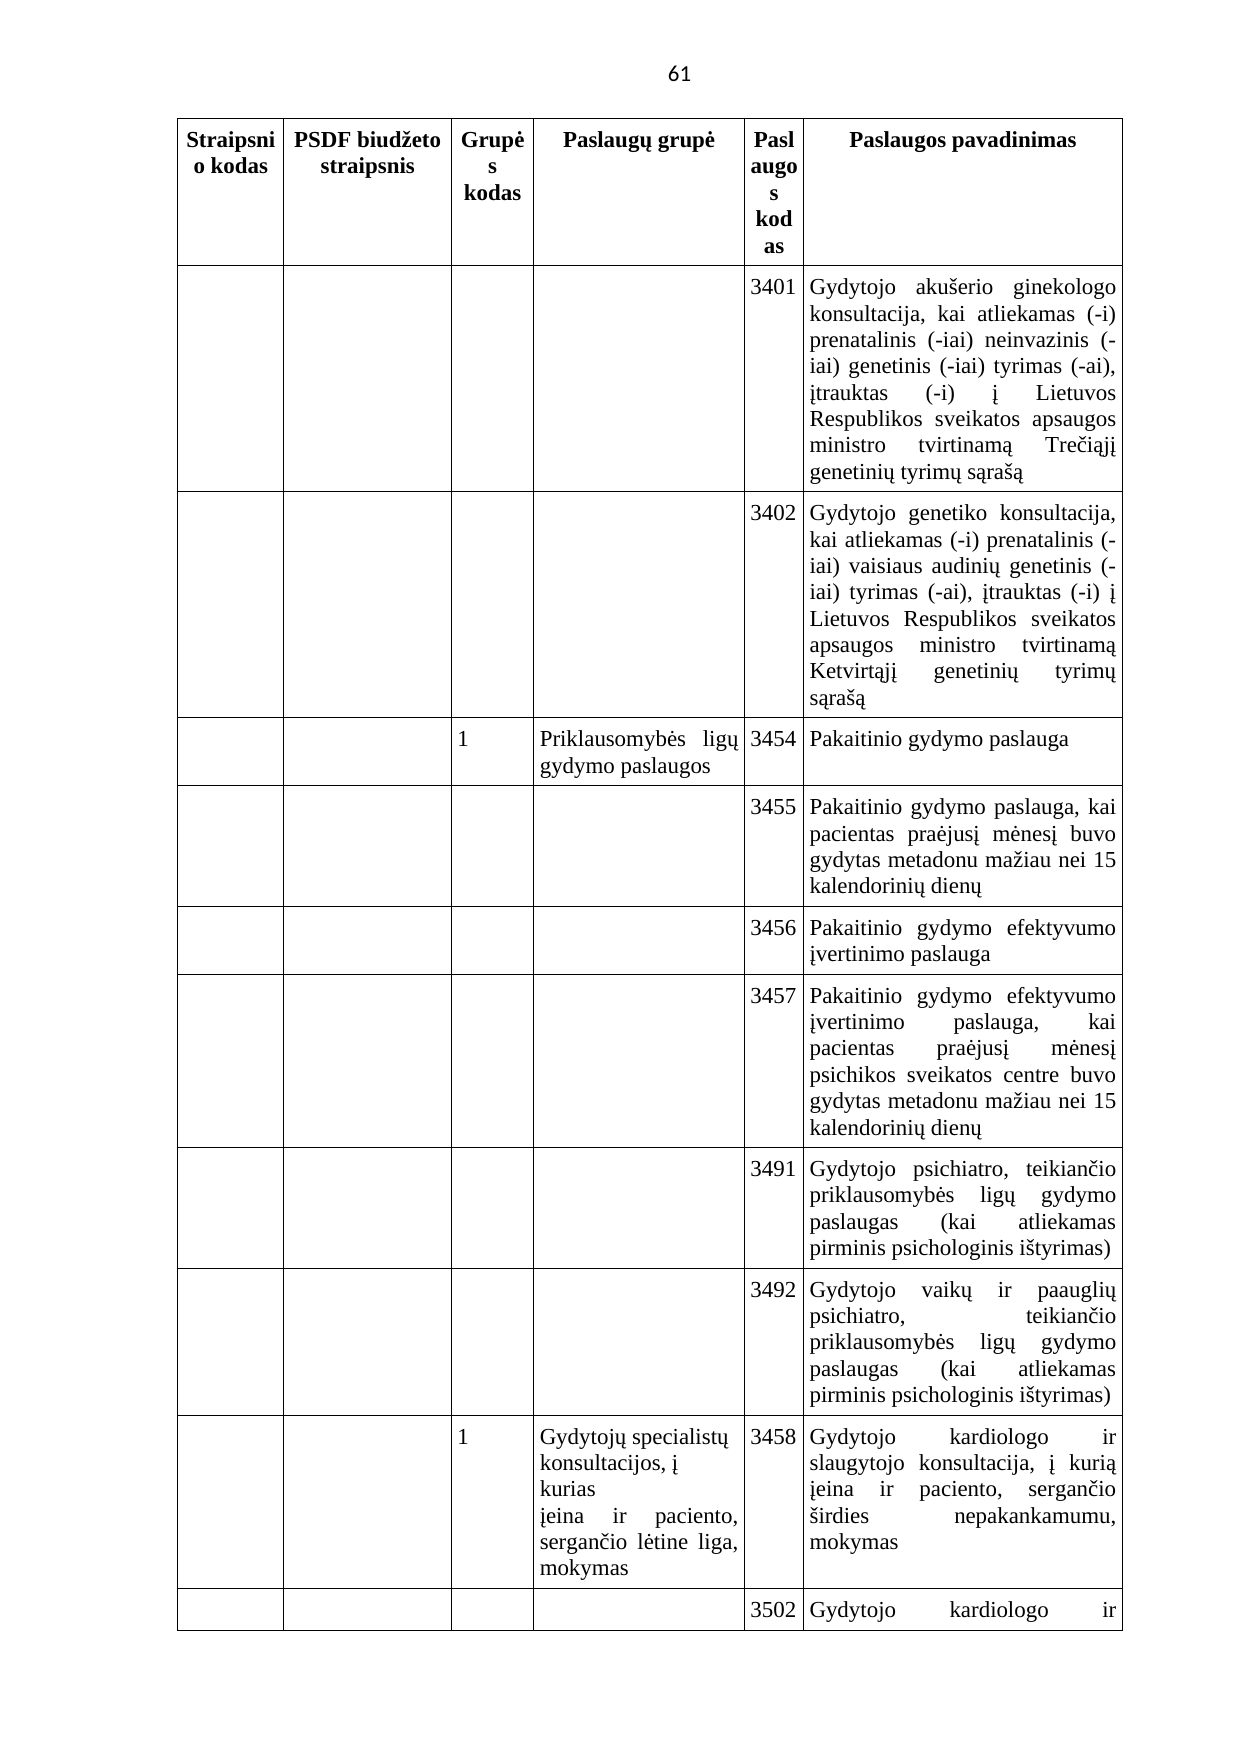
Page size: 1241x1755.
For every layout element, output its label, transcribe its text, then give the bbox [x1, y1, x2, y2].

table_cell [284, 1416, 451, 1588]
table_cell [534, 1148, 744, 1268]
table_header Grupės kodas [452, 119, 533, 265]
table_cell [284, 1148, 451, 1268]
table_cell [534, 1589, 744, 1629]
table_cell Gydytojo vaikų ir paauglių psichiatro, teikiančio priklausomybės ligų gydymo paslaugas (kai atliekamas pirminis psichologinis ištyrimas) [804, 1269, 1122, 1414]
table_cell [452, 786, 533, 906]
table_header Paslaugos kodas [745, 119, 803, 265]
table_cell Gydytojo akušerio ginekologo konsultacija, kai atliekamas (-i) prenatalinis (-iai) neinvazinis (-iai) genetinis (-iai) tyrimas (-ai), įtrauktas (-i) į Lietuvos Respublikos sveikatos apsaugos ministro tvirtinamą Trečiąjį genetinių tyrimų sąrašą [804, 266, 1122, 491]
table_cell 3401 [745, 266, 803, 491]
table_cell [178, 1148, 283, 1268]
table_cell [452, 907, 533, 974]
table_cell [534, 492, 744, 717]
table_cell [284, 266, 451, 491]
table_cell [178, 266, 283, 491]
table_cell 3454 [745, 718, 803, 785]
table_cell [452, 266, 533, 491]
table_cell [284, 718, 451, 785]
table_cell Gydytojo kardiologo ir [804, 1589, 1122, 1629]
table_cell Gydytojų specialistų konsultacijos, į kurias įeina ir paciento, sergančio lėtine liga, mokymas [534, 1416, 744, 1588]
table_cell Pakaitinio gydymo paslauga, kai pacientas praėjusį mėnesį buvo gydytas metadonu mažiau nei 15 kalendorinių dienų [804, 786, 1122, 906]
table_cell 3491 [745, 1148, 803, 1268]
table_cell [284, 492, 451, 717]
table_cell [534, 907, 744, 974]
table_cell 3502 [745, 1589, 803, 1629]
table_header PSDF biudžeto straipsnis [284, 119, 451, 265]
table_cell [178, 718, 283, 785]
table_header Paslaugos pavadinimas [804, 119, 1122, 265]
table_cell Gydytojo psichiatro, teikiančio priklausomybės ligų gydymo paslaugas (kai atliekamas pirminis psichologinis ištyrimas) [804, 1148, 1122, 1268]
table_cell [178, 907, 283, 974]
table_cell Pakaitinio gydymo efektyvumo įvertinimo paslauga [804, 907, 1122, 974]
table_cell 1 [452, 718, 533, 785]
table_cell 3492 [745, 1269, 803, 1414]
table_cell [284, 1269, 451, 1414]
table_cell 3458 [745, 1416, 803, 1588]
table_cell [452, 492, 533, 717]
table_cell [452, 1148, 533, 1268]
table_cell 3456 [745, 907, 803, 974]
table_cell 1 [452, 1416, 533, 1588]
table_cell [452, 1589, 533, 1629]
table_cell [178, 786, 283, 906]
table_cell 3402 [745, 492, 803, 717]
table_cell 3457 [745, 975, 803, 1147]
table_cell Priklausomybės ligų gydymo paslaugos [534, 718, 744, 785]
table_cell [178, 1589, 283, 1629]
table_cell [284, 907, 451, 974]
table_cell [284, 1589, 451, 1629]
table_cell Gydytojo kardiologo ir slaugytojo konsultacija, į kurią įeina ir paciento, sergančio širdies nepakankamumu, mokymas [804, 1416, 1122, 1588]
table_cell [284, 975, 451, 1147]
table_cell [178, 1416, 283, 1588]
table_cell [178, 492, 283, 717]
table_cell Pakaitinio gydymo paslauga [804, 718, 1122, 785]
table_cell [284, 786, 451, 906]
table_cell [534, 786, 744, 906]
table_cell Pakaitinio gydymo efektyvumo įvertinimo paslauga, kai pacientas praėjusį mėnesį psichikos sveikatos centre buvo gydytas metadonu mažiau nei 15 kalendorinių dienų [804, 975, 1122, 1147]
table_cell [534, 975, 744, 1147]
table_header Paslaugų grupė [534, 119, 744, 265]
table_cell Gydytojo genetiko konsultacija, kai atliekamas (-i) prenatalinis (-iai) vaisiaus audinių genetinis (-iai) tyrimas (-ai), įtrauktas (-i) į Lietuvos Respublikos sveikatos apsaugos ministro tvirtinamą Ketvirtąjį genetinių tyrimų sąrašą [804, 492, 1122, 717]
table_cell [452, 975, 533, 1147]
table_cell 3455 [745, 786, 803, 906]
table_header Straipsnio kodas [178, 119, 283, 265]
table_cell [178, 975, 283, 1147]
table_cell [534, 1269, 744, 1414]
table_cell [178, 1269, 283, 1414]
table_cell [452, 1269, 533, 1414]
table_cell [534, 266, 744, 491]
